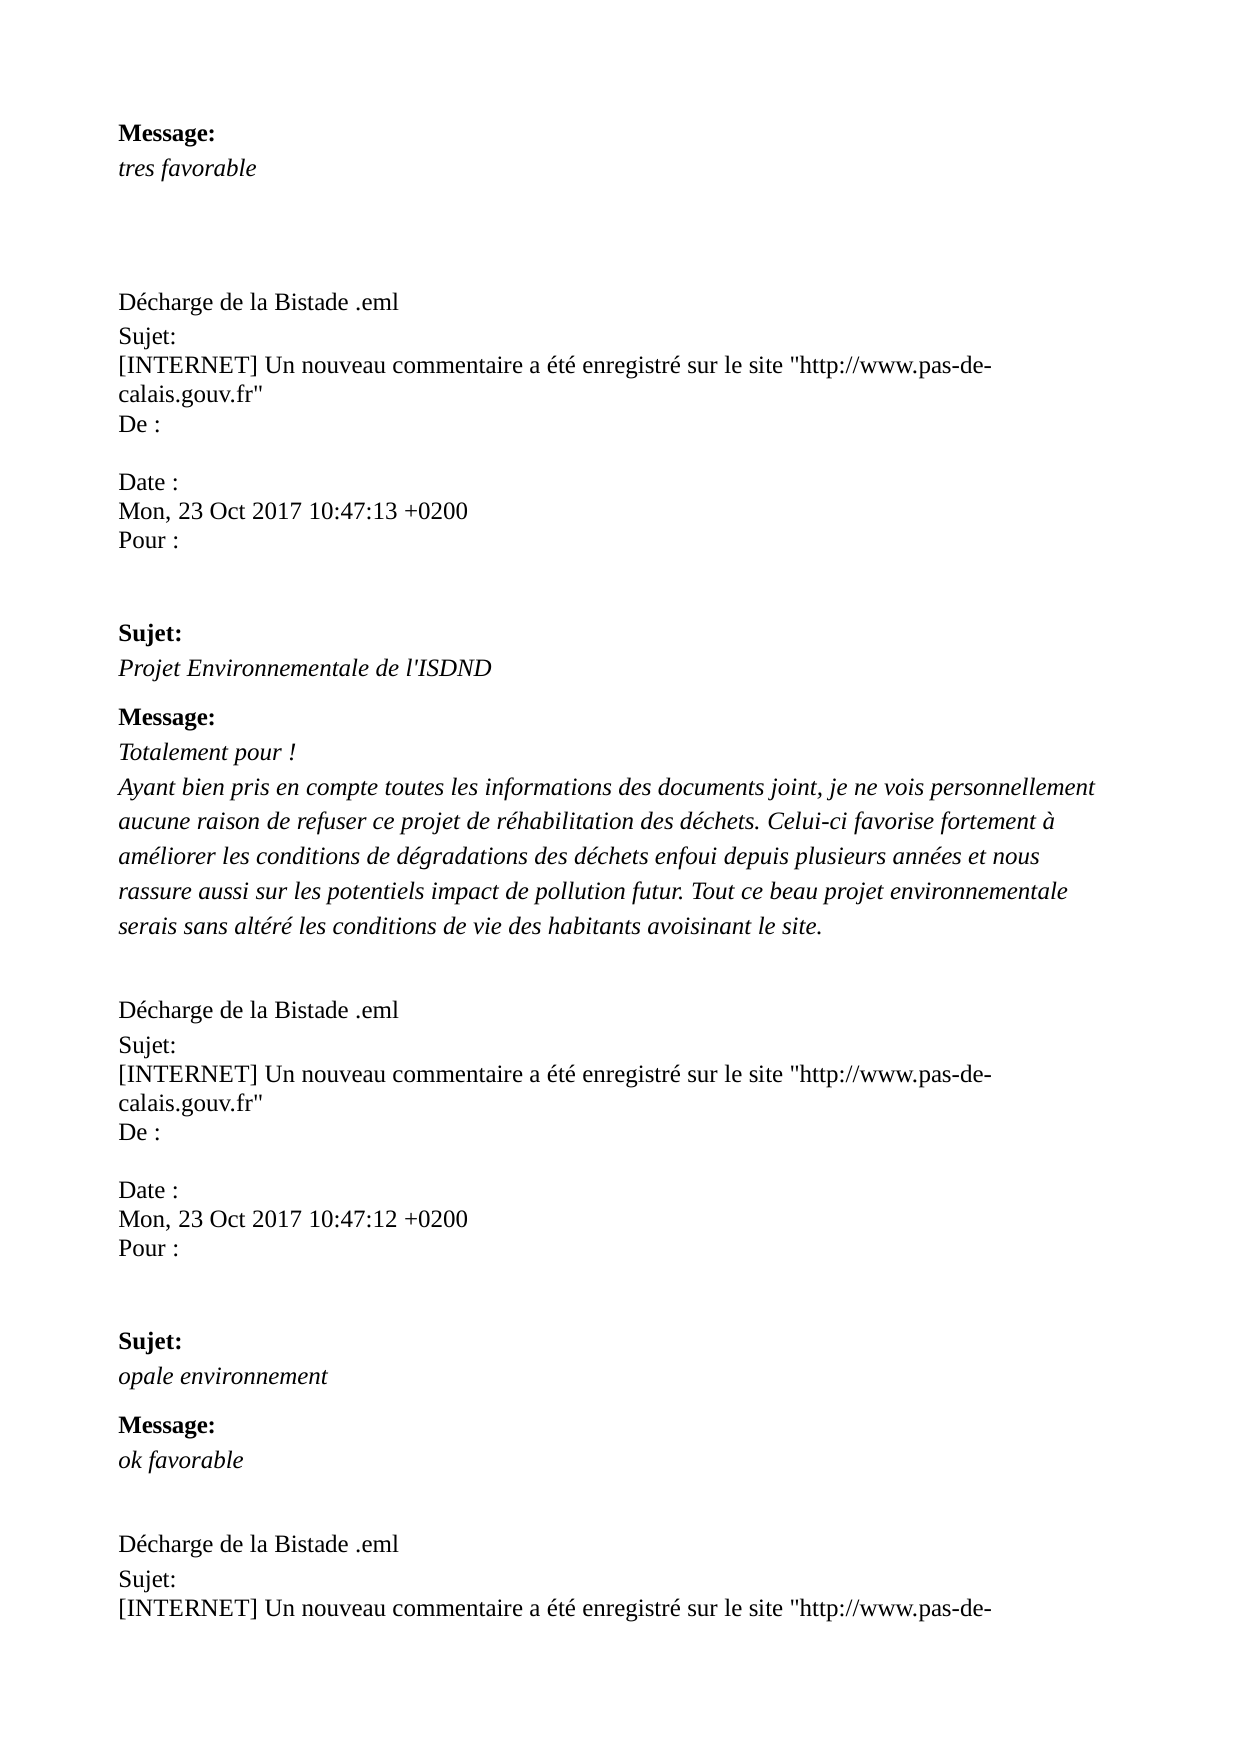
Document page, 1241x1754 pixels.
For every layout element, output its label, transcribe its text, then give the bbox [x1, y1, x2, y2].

table_header Sujet: [INTERNET] Un nouveau commentaire a été enregistré sur le site "http://www.pas-de-calais.gouv.fr" [118, 1030, 1122, 1117]
table_header Sujet: [INTERNET] Un nouveau commentaire a été enregistré sur le site "http://www.pas-de- [118, 1564, 1122, 1622]
text Sujet: opale environnement [118, 1326, 1122, 1390]
table_cell De : [118, 1117, 1122, 1175]
text Message: tres favorable [118, 118, 1122, 182]
text Décharge de la Bistade .eml [118, 252, 1122, 316]
table_cell Date : Mon, 23 Oct 2017 10:47:12 +0200 [118, 1175, 1122, 1233]
table_header Sujet: [INTERNET] Un nouveau commentaire a été enregistré sur le site "http://www.pas-de-calais.gouv.fr" [118, 321, 1122, 408]
text Décharge de la Bistade .eml [118, 960, 1122, 1024]
table_header Pour : [118, 525, 1122, 583]
text Message: ok favorable [118, 1410, 1122, 1474]
text Message: Totalement pour ! Ayant bien pris en compte toutes les informations des documents joint, je ne vois personnellement aucune raison de refuser ce projet de réhabilitation des déchets. Celui-ci favorise fortement à améliorer les conditions de dégradations des déchets enfoui depuis plusieurs années et nous rassure aussi sur les potentiels impact de pollution futur. Tout ce beau projet environnementale serais sans altéré les conditions de vie des habitants avoisinant le site. [118, 702, 1122, 939]
table_cell Date : Mon, 23 Oct 2017 10:47:13 +0200 [118, 467, 1122, 525]
table_cell De : [118, 409, 1122, 467]
text Sujet: Projet Environnementale de l'ISDND [118, 618, 1122, 681]
table_header Pour : [118, 1233, 1122, 1291]
text Décharge de la Bistade .eml [118, 1494, 1122, 1558]
